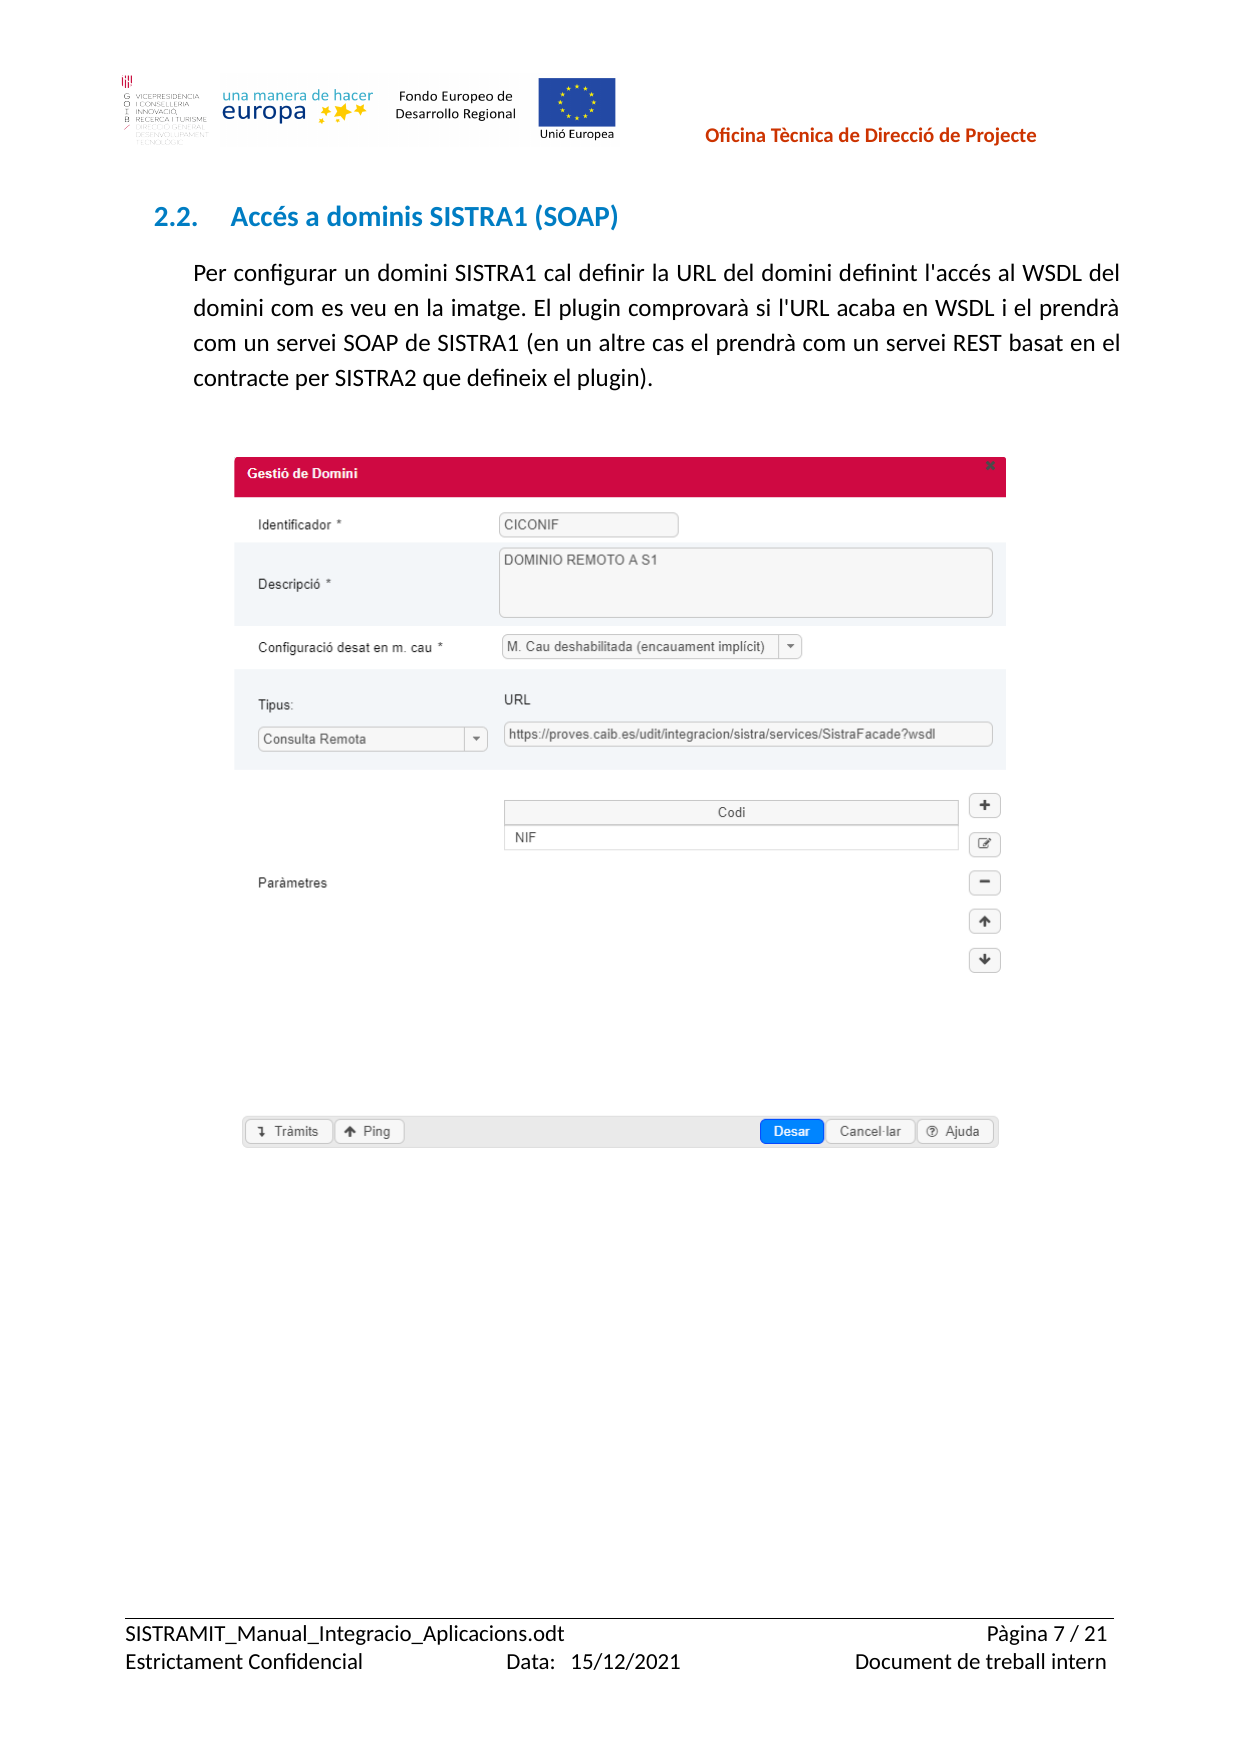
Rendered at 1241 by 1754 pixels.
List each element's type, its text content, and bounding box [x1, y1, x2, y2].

picture [234, 457, 1006, 1148]
picture [118, 73, 213, 147]
subtitle Accés a dominis SISTRA1 (SOAP) [153, 198, 1122, 234]
picture [219, 73, 621, 147]
text Per configurar un domini SISTRA1 cal definir la URL del domini definint l'accés al WSDL del domini com es veu en la imatge. El plugin comprovarà si l'URL acaba en WSDL i el prendrà com un servei SOAP de SISTRA1 (en un altre cas el prendrà com un servei REST basat en el contracte per SISTRA2 que defineix el plugin). [193, 258, 1122, 393]
